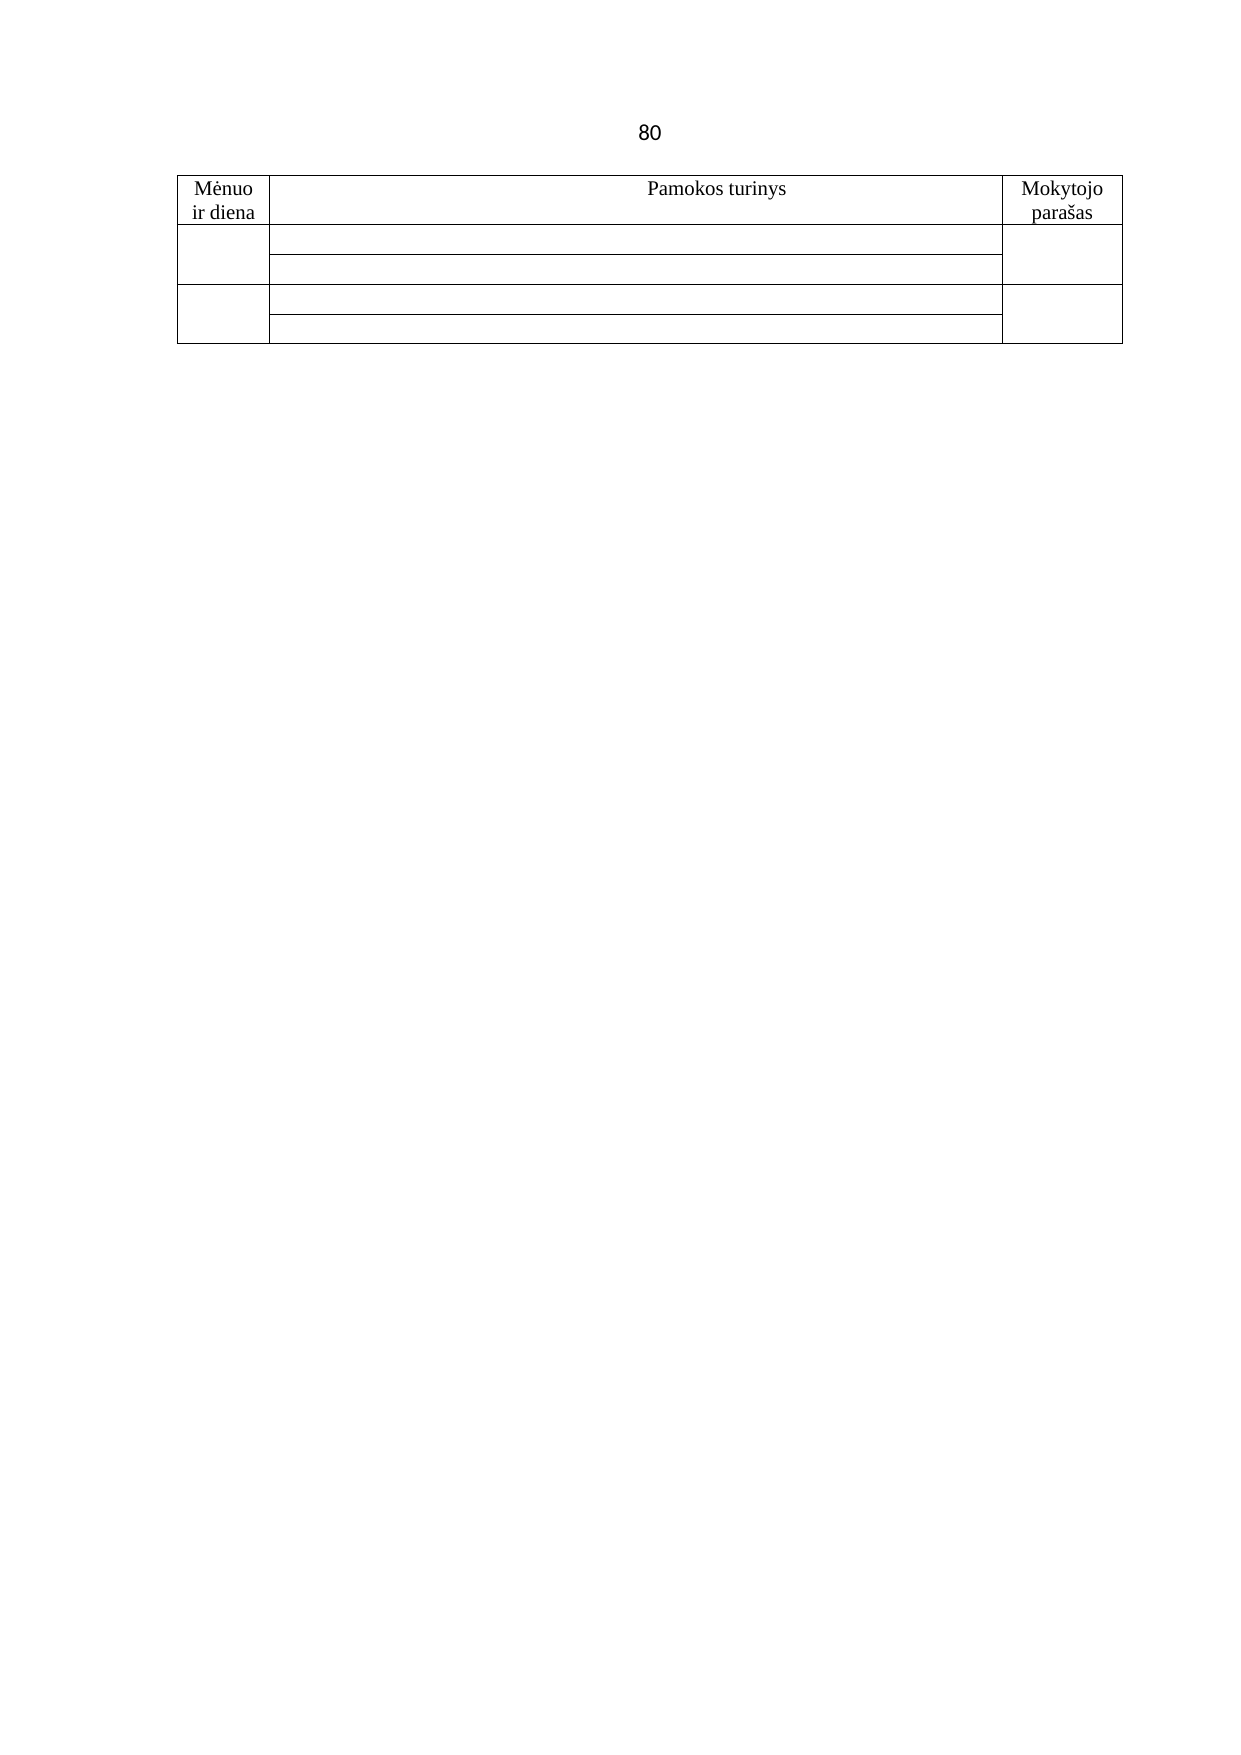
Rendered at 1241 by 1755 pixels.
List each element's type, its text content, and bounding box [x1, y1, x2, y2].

table_cell [178, 225, 269, 284]
table_cell [270, 255, 1002, 284]
table_cell [270, 285, 1002, 313]
table_cell [270, 225, 1002, 254]
table_cell [178, 285, 269, 343]
table_header Mokytojo parašas [1003, 176, 1122, 224]
table_cell [1003, 225, 1122, 284]
table_header Mėnuo ir diena [178, 176, 269, 224]
table_header Pamokos turinys [270, 176, 1002, 224]
table_cell [1003, 285, 1122, 343]
table_cell [270, 315, 1002, 343]
